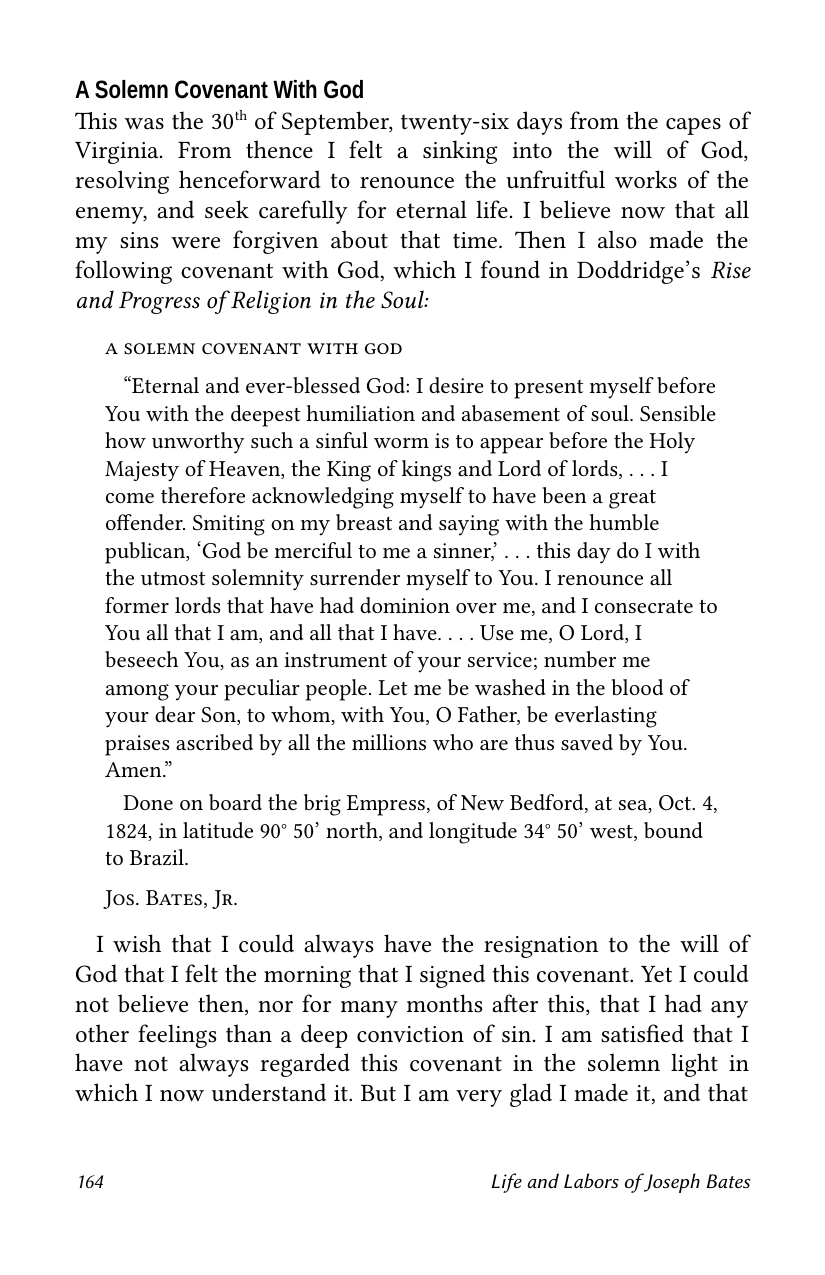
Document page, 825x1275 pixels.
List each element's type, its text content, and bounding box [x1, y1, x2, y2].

text A SOLEMN COVENANT WITH GOD [105, 334, 720, 360]
text I wish that I could always have the resignation to the will of God that I felt the morning that I signed this covenant. Yet I could not believe then, nor for many months after this, that I had any other feelings than a deep conviction of sin. I am satisfied that I have not always regarded this covenant in the solemn light in which I now understand it. But I am very glad I made it, and that [75, 930, 750, 1108]
text JOS. BATES, JR. [105, 884, 720, 911]
subtitle A Solemn Covenant With God [75, 75, 750, 104]
text “Eternal and ever-blessed God: I desire to present myself before You with the deepest humiliation and abasement of soul. Sensible how unworthy such a sinful worm is to appear before the Holy Majesty of Heaven, the King of kings and Lord of lords, . . . I come therefore acknowledging myself to have been a great offender. Smiting on my breast and saying with the humble publican, ‘God be merciful to me a sinner,’ . . . this day do I with the utmost solemnity surrender myself to You. I renounce all former lords that have had dominion over me, and I consecrate to You all that I am, and all that I have. . . . Use me, O Lord, I beseech You, as an instrument of your service; number me among your peculiar people. Let me be washed in the blood of your dear Son, to whom, with You, O Father, be everlasting praises ascribed by all the millions who are thus saved by You. Amen.” [105, 373, 720, 783]
text Done on board the brig Empress, of New Bedford, at sea, Oct. 4, 1824, in latitude 90° 50’ north, and longitude 34° 50’ west, bound to Brazil. [105, 790, 720, 871]
text This was the 30th of September, twenty-six days from the capes of Virginia. From thence I felt a sinking into the will of God, resolving henceforward to renounce the unfruitful works of the enemy, and seek carefully for eternal life. I believe now that all my sins were forgiven about that time. Then I also made the following covenant with God, which I found in Doddridge’s Rise and Progress of Religion in the Soul: [75, 107, 750, 314]
